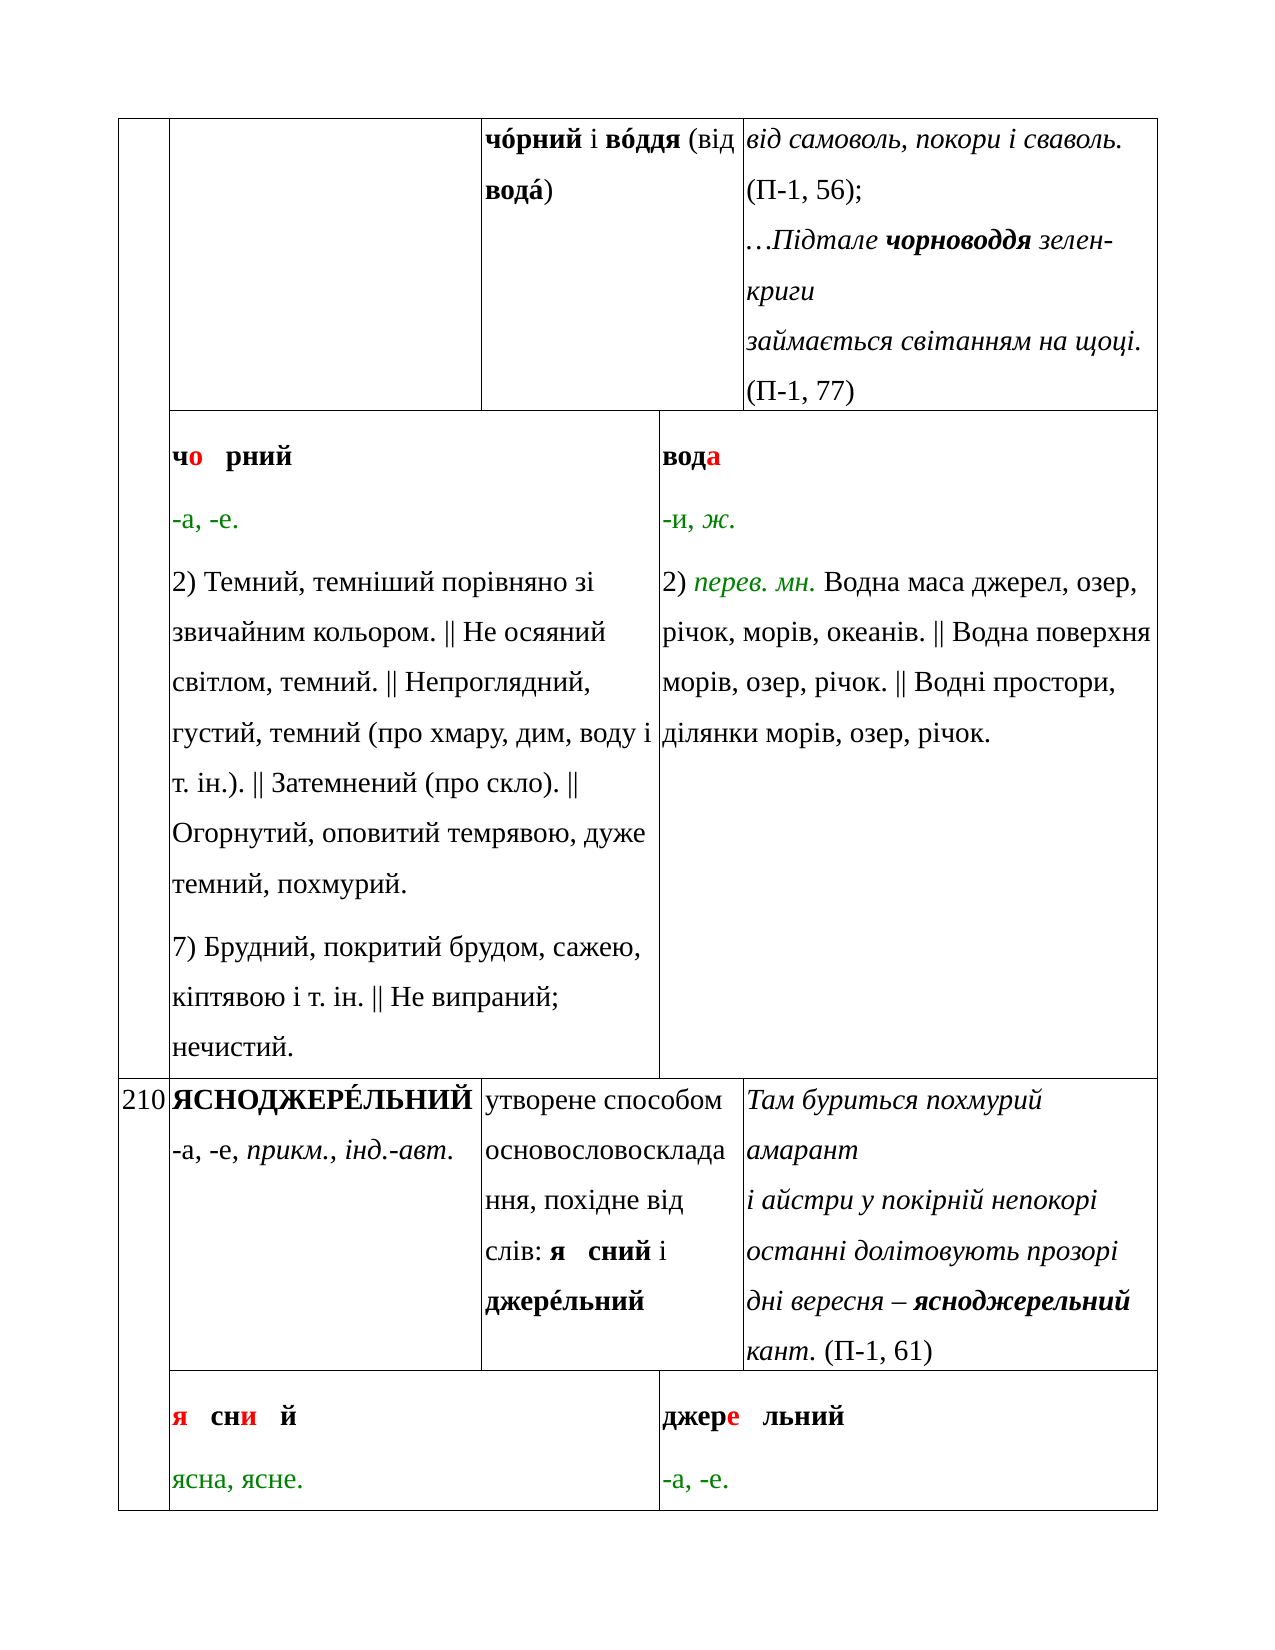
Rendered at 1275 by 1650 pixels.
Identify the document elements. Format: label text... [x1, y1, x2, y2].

table_cell від самоволь, покори і сваволь. (П‑1, 56); …Підтале чорноводдя зелен-криги займається світанням на щоці. (П‑1, 77) [744, 119, 1157, 410]
table_cell чóрний і вóддя (від водá) [482, 119, 743, 410]
table_cell 210 [119, 1079, 169, 1510]
table_cell [170, 119, 481, 410]
table_cell чорний -а, -е. 2) Темний, темніший порівняно зі звичайним кольором. || Не осяяний світлом, темний. || Непроглядний, густий, темний (про хмару, дим, воду і т. ін.). || Затемнений (про скло). || Огорнутий, оповитий темрявою, дуже темний, похмурий. 7) Брудний, покритий брудом, сажею, кіптявою і т. ін. || Не випраний; нечистий. [170, 411, 659, 1078]
table_cell утворене способом основословоскладання, похідне від слів: ясний і джерéльний [482, 1079, 743, 1370]
table_cell Там буриться похмурий амарант і айстри у покірній непокорі останні долітовують прозорі дні вересня – ясноджерельний кант. (П‑1, 61) [744, 1079, 1157, 1370]
table_cell [119, 119, 169, 1078]
table_cell джерельний -а, -е. [660, 1371, 1157, 1510]
table_cell ЯСНОДЖЕРÉЛЬНИЙ -а, -е, прикм., інд.-авт. [170, 1079, 481, 1370]
table_cell ясний ясна, ясне. [170, 1371, 659, 1510]
table_cell вода -и, ж. 2) перев. мн. Водна маса джерел, озер, річок, морів, океанів. || Водна поверхня морів, озер, річок. || Водні простори, ділянки морів, озер, річок. [660, 411, 1157, 1078]
